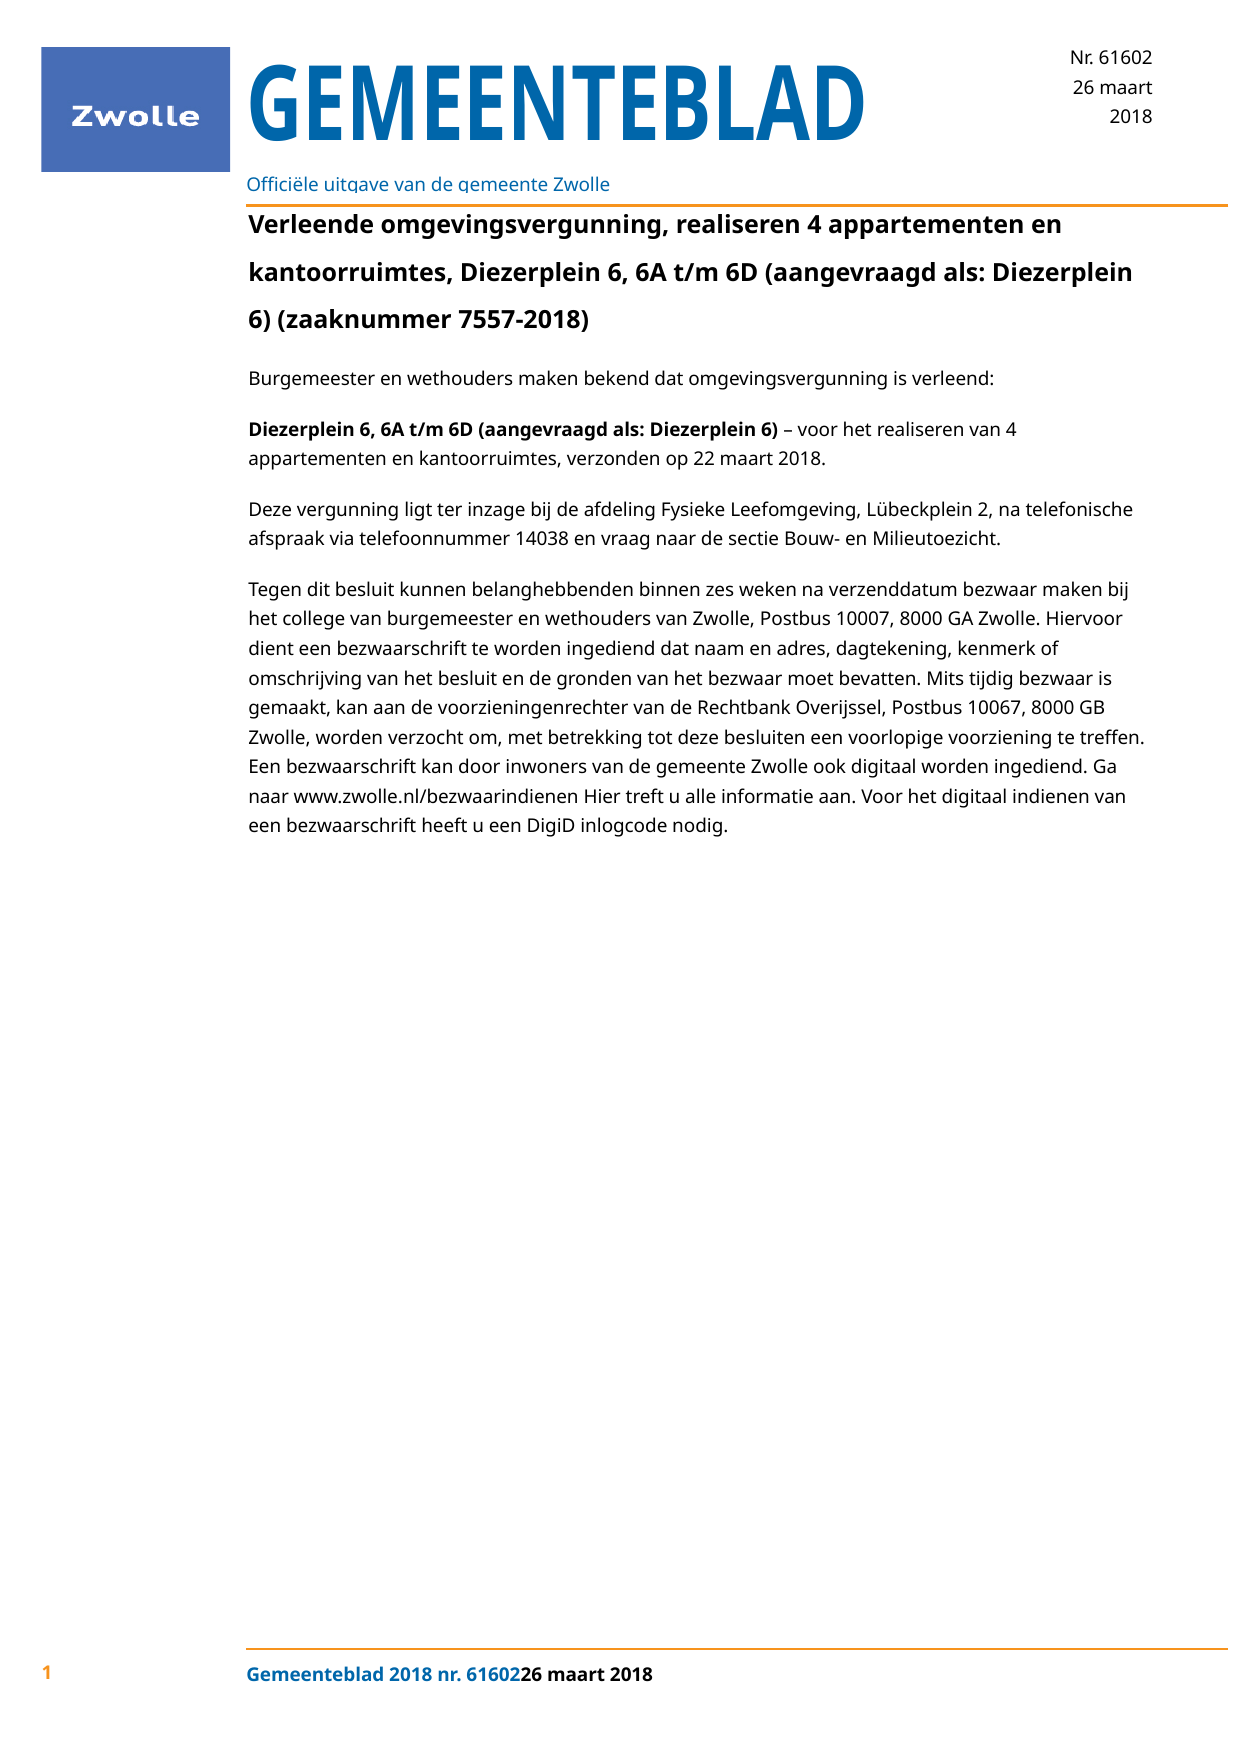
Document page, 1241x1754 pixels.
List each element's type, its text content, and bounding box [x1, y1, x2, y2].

picture [41, 47, 231, 172]
text Verleende omgevingsvergunning, realiseren 4 appartementen en kantoorruimtes, Diezerplein 6, 6A t/m 6D (aangevraagd als: Diezerplein 6) (zaaknummer 7557-2018) [248, 207, 1152, 336]
text Burgemeester en wethouders maken bekend dat omgevingsvergunning is verleend: [248, 366, 1152, 391]
text Tegen dit besluit kunnen belanghebbenden binnen zes weken na verzenddatum bezwaar maken bij het college van burgemeester en wethouders van Zwolle, Postbus 10007, 8000 GA Zwolle. Hiervoor dient een bezwaarschrift te worden ingediend dat naam en adres, dagtekening, kenmerk of omschrijving van het besluit en de gronden van het bezwaar moet bevatten. Mits tijdig bezwaar is gemaakt, kan aan de voorzieningenrechter van de Rechtbank Overijssel, Postbus 10067, 8000 GB Zwolle, worden verzocht om, met betrekking tot deze besluiten een voorlopige voorziening te treffen. Een bezwaarschrift kan door inwoners van de gemeente Zwolle ook digitaal worden ingediend. Ga naar www.zwolle.nl/bezwaarindienen Hier treft u alle informatie aan. Voor het digitaal indienen van een bezwaarschrift heeft u een DigiD inlogcode nodig. [248, 576, 1152, 838]
text Deze vergunning ligt ter inzage bij de afdeling Fysieke Leefomgeving, Lübeckplein 2, na telefonische afspraak via telefoonnummer 14038 en vraag naar de sectie Bouw- en Milieutoezicht. [248, 496, 1152, 551]
text Diezerplein 6, 6A t/m 6D (aangevraagd als: Diezerplein 6) – voor het realiseren van 4 appartementen en kantoorruimtes, verzonden op 22 maart 2018. [248, 416, 1152, 471]
